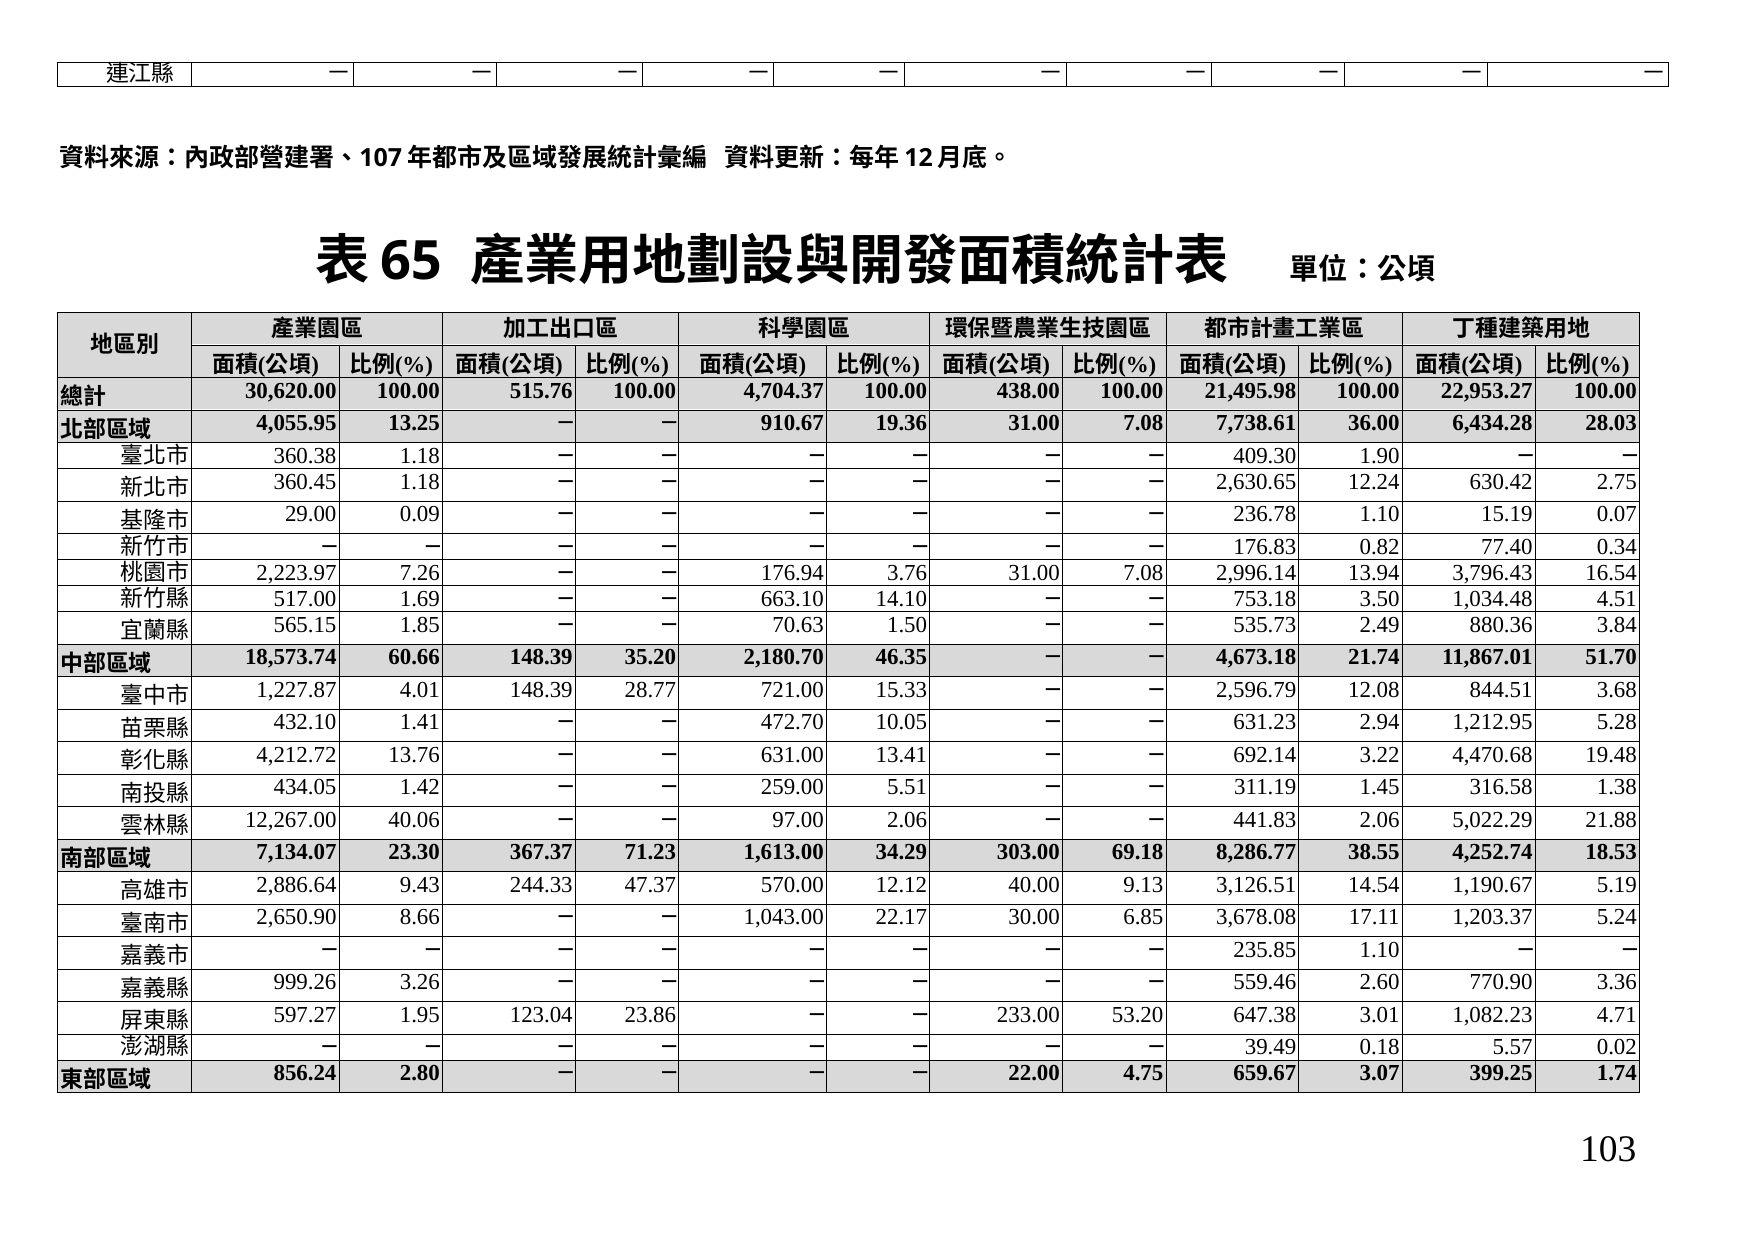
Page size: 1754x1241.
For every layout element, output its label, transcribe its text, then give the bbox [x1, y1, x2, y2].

table_cell 47.37 [576, 872, 678, 904]
table_cell 7.26 [340, 560, 442, 585]
table_cell ─ [576, 937, 678, 969]
table_cell 2.60 [1299, 970, 1402, 1001]
table_cell 中部區域 [58, 645, 191, 676]
table_cell 51.70 [1536, 645, 1639, 676]
table_cell ─ [576, 970, 678, 1001]
table_cell 1.18 [340, 443, 442, 468]
table_cell 856.24 [192, 1061, 339, 1092]
table_cell 新竹市 [58, 534, 191, 559]
table_cell 100.00 [340, 378, 442, 409]
table_cell 比例(%) [827, 346, 929, 377]
table_cell 5.51 [827, 775, 929, 806]
table_cell 17.11 [1299, 905, 1402, 936]
table_cell 屏東縣 [58, 1002, 191, 1034]
table_cell ─ [443, 586, 575, 611]
table_cell 1.90 [1299, 443, 1402, 468]
table_cell 1.10 [1299, 502, 1402, 533]
table_cell 1.42 [340, 775, 442, 806]
table_cell ─ [340, 937, 442, 969]
table_cell 441.83 [1167, 807, 1298, 839]
table_cell 13.25 [340, 411, 442, 442]
table_cell ─ [443, 775, 575, 806]
table_header 環保暨農業生技園區 [930, 313, 1166, 344]
table_cell 面積(公頃) [930, 346, 1062, 377]
table_cell 1,082.23 [1403, 1002, 1535, 1034]
table_cell ─ [443, 1035, 575, 1060]
table_cell ─ [679, 937, 826, 969]
table_cell 臺中市 [58, 677, 191, 709]
table_cell ─ [443, 469, 575, 501]
subtitle 資料來源：內政部營建署、107年都市及區域發展統計彙編 資料更新：每年12月底。 [59, 87, 1636, 199]
table_cell ─ [930, 645, 1062, 676]
table_cell 647.38 [1167, 1002, 1298, 1034]
table_header 丁種建築用地 [1403, 313, 1639, 344]
table_cell 70.63 [679, 612, 826, 644]
table_cell 澎湖縣 [58, 1035, 191, 1060]
table_cell ─ [443, 560, 575, 585]
table_cell ─ [1063, 937, 1166, 969]
table_cell 432.10 [192, 710, 339, 741]
table_cell 比例(%) [1063, 346, 1166, 377]
table_cell ─ [679, 1061, 826, 1092]
table_cell 比例(%) [1536, 346, 1639, 377]
table_cell 1.45 [1299, 775, 1402, 806]
table_cell 14.10 [827, 586, 929, 611]
table_cell 苗栗縣 [58, 710, 191, 741]
table_cell 100.00 [576, 378, 678, 409]
table_cell ─ [827, 443, 929, 468]
table_cell 1.74 [1536, 1061, 1639, 1092]
table_cell ─ [1063, 710, 1166, 741]
table_cell 31.00 [930, 560, 1062, 585]
table_cell 659.67 [1167, 1061, 1298, 1092]
table_cell 7,134.07 [192, 840, 339, 871]
table_cell 基隆市 [58, 502, 191, 533]
table_cell ─ [576, 1061, 678, 1092]
table_cell 1.50 [827, 612, 929, 644]
table_cell 631.00 [679, 742, 826, 774]
table_cell 面積(公頃) [679, 346, 826, 377]
table_cell 4,212.72 [192, 742, 339, 774]
table_cell 2,223.97 [192, 560, 339, 585]
table_cell － [497, 63, 642, 86]
table_cell 29.00 [192, 502, 339, 533]
table_cell 559.46 [1167, 970, 1298, 1001]
table_cell 總計 [58, 378, 191, 409]
table_cell ─ [576, 710, 678, 741]
table_cell 35.20 [576, 645, 678, 676]
table_cell 1,034.48 [1403, 586, 1535, 611]
table_cell ─ [576, 586, 678, 611]
table_cell 13.41 [827, 742, 929, 774]
table_cell 2.75 [1536, 469, 1639, 501]
table_cell 面積(公頃) [1167, 346, 1298, 377]
table_cell 233.00 [930, 1002, 1062, 1034]
table_cell ─ [1063, 443, 1166, 468]
table_cell ─ [443, 612, 575, 644]
table_cell 2,596.79 [1167, 677, 1298, 709]
table_cell 910.67 [679, 411, 826, 442]
table_cell 844.51 [1403, 677, 1535, 709]
table_cell 4,055.95 [192, 411, 339, 442]
table_cell 臺北市 [58, 443, 191, 468]
table_cell 南部區域 [58, 840, 191, 871]
table_cell － [774, 63, 904, 86]
table_cell 23.86 [576, 1002, 678, 1034]
table_cell 6,434.28 [1403, 411, 1535, 442]
table_cell ─ [576, 905, 678, 936]
table_cell 631.23 [1167, 710, 1298, 741]
table_cell 3.76 [827, 560, 929, 585]
table_cell 1,190.67 [1403, 872, 1535, 904]
table_cell ─ [827, 534, 929, 559]
table_cell ─ [1063, 807, 1166, 839]
table_cell 15.33 [827, 677, 929, 709]
table_cell ─ [930, 742, 1062, 774]
table_cell 3.26 [340, 970, 442, 1001]
table_cell 臺南市 [58, 905, 191, 936]
table_cell － [1345, 63, 1487, 86]
table_cell ─ [827, 1002, 929, 1034]
table_cell ─ [679, 970, 826, 1001]
table_cell 12.24 [1299, 469, 1402, 501]
table_cell 4.51 [1536, 586, 1639, 611]
table_cell ─ [443, 502, 575, 533]
table_cell 721.00 [679, 677, 826, 709]
table_cell 18.53 [1536, 840, 1639, 871]
table_cell 東部區域 [58, 1061, 191, 1092]
table_cell ─ [930, 469, 1062, 501]
table_header 產業園區 [192, 313, 442, 344]
table_cell 連江縣 [58, 63, 191, 86]
table_cell 南投縣 [58, 775, 191, 806]
table_cell ─ [930, 1035, 1062, 1060]
table_cell ─ [827, 1035, 929, 1060]
table_cell 面積(公頃) [192, 346, 339, 377]
table_cell 15.19 [1403, 502, 1535, 533]
table_cell 1.85 [340, 612, 442, 644]
table_cell 13.76 [340, 742, 442, 774]
table_cell 2,630.65 [1167, 469, 1298, 501]
table_cell ─ [443, 710, 575, 741]
table_cell 雲林縣 [58, 807, 191, 839]
table_cell 5.57 [1403, 1035, 1535, 1060]
table_cell ─ [576, 502, 678, 533]
table_cell 10.05 [827, 710, 929, 741]
table_cell 4.71 [1536, 1002, 1639, 1034]
table_cell 244.33 [443, 872, 575, 904]
table_cell ─ [930, 710, 1062, 741]
table_cell － [1212, 63, 1344, 86]
table_cell 8.66 [340, 905, 442, 936]
table_cell 753.18 [1167, 586, 1298, 611]
table_cell 2,886.64 [192, 872, 339, 904]
table_cell 36.00 [1299, 411, 1402, 442]
table_cell 1.41 [340, 710, 442, 741]
table_cell ─ [1536, 443, 1639, 468]
table_cell 21.74 [1299, 645, 1402, 676]
table_cell 1,212.95 [1403, 710, 1535, 741]
table_cell － [643, 63, 773, 86]
table_cell ─ [576, 1035, 678, 1060]
table_cell 30.00 [930, 905, 1062, 936]
table_cell 630.42 [1403, 469, 1535, 501]
table_cell 60.66 [340, 645, 442, 676]
table_cell 97.00 [679, 807, 826, 839]
table_cell 12.12 [827, 872, 929, 904]
table_header 都市計畫工業區 [1167, 313, 1402, 344]
subtitle 表65 產業用地劃設與開發面積統計表 單位：公頃 [59, 199, 1636, 312]
table_cell 22,953.27 [1403, 378, 1535, 409]
table_cell ─ [1063, 502, 1166, 533]
table_cell ─ [1063, 645, 1166, 676]
table_cell 2,650.90 [192, 905, 339, 936]
table_cell ─ [443, 970, 575, 1001]
table_cell 38.55 [1299, 840, 1402, 871]
table_cell 13.94 [1299, 560, 1402, 585]
table_cell 311.19 [1167, 775, 1298, 806]
table_cell 1,043.00 [679, 905, 826, 936]
table_cell 597.27 [192, 1002, 339, 1034]
table_cell 18,573.74 [192, 645, 339, 676]
table_cell 46.35 [827, 645, 929, 676]
table_cell 1,613.00 [679, 840, 826, 871]
table_cell 176.94 [679, 560, 826, 585]
table_cell 8,286.77 [1167, 840, 1298, 871]
table_cell 3,126.51 [1167, 872, 1298, 904]
table_cell 3.50 [1299, 586, 1402, 611]
table_cell 16.54 [1536, 560, 1639, 585]
table_cell 2.49 [1299, 612, 1402, 644]
table_cell ─ [576, 560, 678, 585]
table_cell ─ [576, 411, 678, 442]
table_cell － [192, 63, 353, 86]
table_cell 28.77 [576, 677, 678, 709]
table_cell ─ [930, 775, 1062, 806]
table_cell 1.18 [340, 469, 442, 501]
table_cell 71.23 [576, 840, 678, 871]
table_cell 570.00 [679, 872, 826, 904]
table_cell ─ [679, 502, 826, 533]
table_cell 比例(%) [576, 346, 678, 377]
table_cell ─ [443, 1061, 575, 1092]
table_cell ─ [930, 502, 1062, 533]
table_cell 438.00 [930, 378, 1062, 409]
table_cell 19.48 [1536, 742, 1639, 774]
table_cell 53.20 [1063, 1002, 1166, 1034]
table_cell 2.94 [1299, 710, 1402, 741]
table_cell 5,022.29 [1403, 807, 1535, 839]
table_cell 2,180.70 [679, 645, 826, 676]
table_cell 0.18 [1299, 1035, 1402, 1060]
table_cell ─ [443, 937, 575, 969]
table_cell ─ [576, 612, 678, 644]
table_cell 360.38 [192, 443, 339, 468]
table_cell 1.69 [340, 586, 442, 611]
table_cell 4,470.68 [1403, 742, 1535, 774]
table_cell 770.90 [1403, 970, 1535, 1001]
table_cell 23.30 [340, 840, 442, 871]
table_cell ─ [679, 1035, 826, 1060]
table_cell 517.00 [192, 586, 339, 611]
table_cell ─ [1063, 970, 1166, 1001]
table_cell ─ [1063, 742, 1166, 774]
table_cell ─ [930, 970, 1062, 1001]
table_cell 40.00 [930, 872, 1062, 904]
table_cell 472.70 [679, 710, 826, 741]
table_cell ─ [443, 411, 575, 442]
table_cell 235.85 [1167, 937, 1298, 969]
table_cell ─ [576, 742, 678, 774]
table_cell ─ [827, 502, 929, 533]
table_cell 6.85 [1063, 905, 1166, 936]
table_cell ─ [576, 775, 678, 806]
table_cell 663.10 [679, 586, 826, 611]
table_cell 12,267.00 [192, 807, 339, 839]
table_cell 11,867.01 [1403, 645, 1535, 676]
table_cell 彰化縣 [58, 742, 191, 774]
table_cell 236.78 [1167, 502, 1298, 533]
table_cell 面積(公頃) [1403, 346, 1535, 377]
table_cell 515.76 [443, 378, 575, 409]
table_cell 5.24 [1536, 905, 1639, 936]
table_cell 宜蘭縣 [58, 612, 191, 644]
table_cell ─ [679, 1002, 826, 1034]
table_cell 100.00 [1063, 378, 1166, 409]
table_cell ─ [443, 807, 575, 839]
table_cell 19.36 [827, 411, 929, 442]
table_cell ─ [827, 469, 929, 501]
table_cell 4,252.74 [1403, 840, 1535, 871]
table_cell ─ [930, 534, 1062, 559]
table_cell 0.82 [1299, 534, 1402, 559]
table_cell ─ [1536, 937, 1639, 969]
table_cell ─ [1063, 677, 1166, 709]
table_cell 2.06 [827, 807, 929, 839]
table_cell 面積(公頃) [443, 346, 575, 377]
table_cell ─ [679, 534, 826, 559]
table_cell 28.03 [1536, 411, 1639, 442]
table_cell 77.40 [1403, 534, 1535, 559]
table_cell 4,673.18 [1167, 645, 1298, 676]
table_cell ─ [1063, 1035, 1166, 1060]
table_cell 3.01 [1299, 1002, 1402, 1034]
table_cell 比例(%) [340, 346, 442, 377]
table_cell ─ [930, 586, 1062, 611]
table_cell 0.34 [1536, 534, 1639, 559]
table_cell 0.07 [1536, 502, 1639, 533]
table_cell 40.06 [340, 807, 442, 839]
table_cell 21.88 [1536, 807, 1639, 839]
table_cell 1.10 [1299, 937, 1402, 969]
table_cell ─ [192, 534, 339, 559]
table_cell 1,203.37 [1403, 905, 1535, 936]
table_cell 176.83 [1167, 534, 1298, 559]
table_cell 12.08 [1299, 677, 1402, 709]
table_cell ─ [443, 443, 575, 468]
table_cell 303.00 [930, 840, 1062, 871]
table_cell 21,495.98 [1167, 378, 1298, 409]
table_cell 2.06 [1299, 807, 1402, 839]
table_cell 565.15 [192, 612, 339, 644]
table_cell 69.18 [1063, 840, 1166, 871]
table_cell 3.22 [1299, 742, 1402, 774]
table_cell ─ [827, 970, 929, 1001]
table_cell 123.04 [443, 1002, 575, 1034]
table_cell 9.43 [340, 872, 442, 904]
table_cell 100.00 [827, 378, 929, 409]
table_header 地區別 [58, 313, 191, 377]
table_cell ─ [192, 937, 339, 969]
table_cell － [1067, 63, 1211, 86]
table_cell 1.95 [340, 1002, 442, 1034]
table_cell ─ [443, 905, 575, 936]
table_cell 14.54 [1299, 872, 1402, 904]
table_cell ─ [576, 807, 678, 839]
table_cell ─ [930, 443, 1062, 468]
table_cell ─ [1063, 469, 1166, 501]
table_cell 1,227.87 [192, 677, 339, 709]
table_cell 7.08 [1063, 411, 1166, 442]
table_cell 535.73 [1167, 612, 1298, 644]
table_cell ─ [930, 677, 1062, 709]
table_cell － [1488, 63, 1668, 86]
table_cell 399.25 [1403, 1061, 1535, 1092]
table_cell ─ [340, 534, 442, 559]
table_cell 31.00 [930, 411, 1062, 442]
table_cell 高雄市 [58, 872, 191, 904]
table_cell ─ [443, 742, 575, 774]
table_cell ─ [679, 443, 826, 468]
table_cell 30,620.00 [192, 378, 339, 409]
table_cell 148.39 [443, 677, 575, 709]
table_cell ─ [930, 807, 1062, 839]
table_cell ─ [340, 1035, 442, 1060]
table_cell 新北市 [58, 469, 191, 501]
table_cell 2,996.14 [1167, 560, 1298, 585]
table_cell ─ [679, 469, 826, 501]
table_cell 7,738.61 [1167, 411, 1298, 442]
table_cell 3,678.08 [1167, 905, 1298, 936]
table_cell ─ [1403, 937, 1535, 969]
table_cell ─ [1063, 775, 1166, 806]
table_cell ─ [576, 534, 678, 559]
table_cell 100.00 [1536, 378, 1639, 409]
table_cell 嘉義市 [58, 937, 191, 969]
table_cell ─ [827, 1061, 929, 1092]
table_cell 0.09 [340, 502, 442, 533]
table_cell 3.84 [1536, 612, 1639, 644]
table_cell 3.07 [1299, 1061, 1402, 1092]
table_cell － [354, 63, 496, 86]
table_cell 367.37 [443, 840, 575, 871]
table_cell 1.38 [1536, 775, 1639, 806]
table_cell 316.58 [1403, 775, 1535, 806]
table_cell ─ [930, 612, 1062, 644]
table_cell 比例(%) [1299, 346, 1402, 377]
table_cell 新竹縣 [58, 586, 191, 611]
table_cell 4.01 [340, 677, 442, 709]
table_cell ─ [1063, 612, 1166, 644]
table_cell ─ [1403, 443, 1535, 468]
table_cell ─ [827, 937, 929, 969]
table_cell 22.00 [930, 1061, 1062, 1092]
table_cell 4.75 [1063, 1061, 1166, 1092]
table_cell 3.36 [1536, 970, 1639, 1001]
table_cell 259.00 [679, 775, 826, 806]
table_cell 34.29 [827, 840, 929, 871]
table_cell 434.05 [192, 775, 339, 806]
table_cell 桃園市 [58, 560, 191, 585]
table_cell 3,796.43 [1403, 560, 1535, 585]
table_cell 北部區域 [58, 411, 191, 442]
table_cell ─ [576, 469, 678, 501]
table_cell ─ [1063, 534, 1166, 559]
table_cell ─ [576, 443, 678, 468]
table_cell 39.49 [1167, 1035, 1298, 1060]
table_cell 692.14 [1167, 742, 1298, 774]
table_cell ─ [443, 534, 575, 559]
table_header 加工出口區 [443, 313, 678, 344]
table_cell 0.02 [1536, 1035, 1639, 1060]
table_cell 3.68 [1536, 677, 1639, 709]
table_cell 7.08 [1063, 560, 1166, 585]
table_cell － [905, 63, 1066, 86]
table_cell 5.28 [1536, 710, 1639, 741]
table_cell ─ [192, 1035, 339, 1060]
table_cell 409.30 [1167, 443, 1298, 468]
table_header 科學園區 [679, 313, 929, 344]
table_cell ─ [1063, 586, 1166, 611]
table_cell 999.26 [192, 970, 339, 1001]
table_cell 4,704.37 [679, 378, 826, 409]
table_cell 2.80 [340, 1061, 442, 1092]
table_cell 360.45 [192, 469, 339, 501]
table_cell ─ [930, 937, 1062, 969]
table_cell 22.17 [827, 905, 929, 936]
table_cell 880.36 [1403, 612, 1535, 644]
table_cell 9.13 [1063, 872, 1166, 904]
table_cell 嘉義縣 [58, 970, 191, 1001]
table_cell 100.00 [1299, 378, 1402, 409]
table_cell 5.19 [1536, 872, 1639, 904]
table_cell 148.39 [443, 645, 575, 676]
